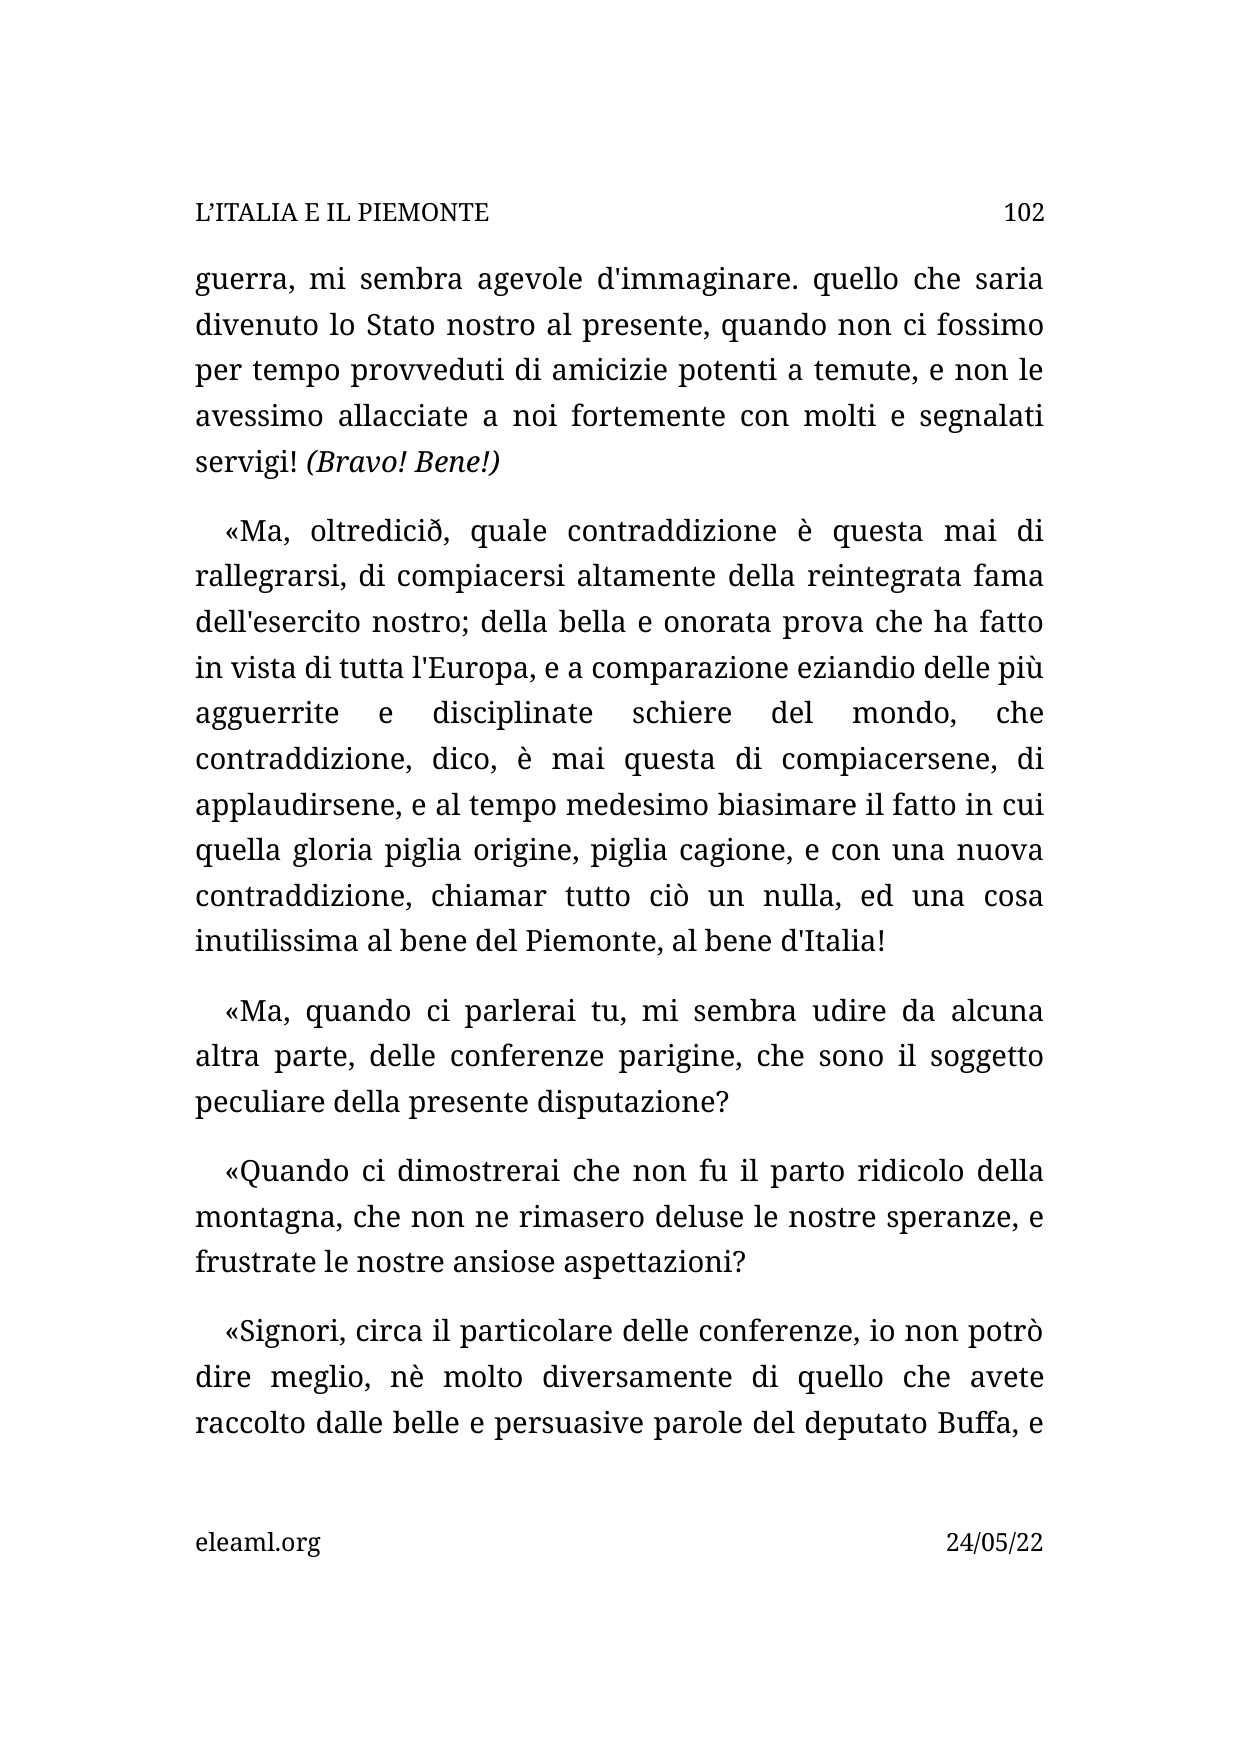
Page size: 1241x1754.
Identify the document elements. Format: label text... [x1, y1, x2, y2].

text «Signori, circa il particolare delle conferenze, io non potrò dire meglio, nè molto diversamente di quello che avete raccolto dalle belle e persuasive parole del deputato Buffa, e [195, 1311, 1045, 1442]
text «Ma, oltredicið, quale contraddizione è questa mai di rallegrarsi, di compiacersi altamente della reintegrata fama dell'esercito nostro; della bella e onorata prova che ha fatto in vista di tutta l'Europa, e a comparazione eziandio delle più agguerrite e disciplinate schiere del mondo, che contraddizione, dico, è mai questa di compiacersene, di applaudirsene, e al tempo medesimo biasimare il fatto in cui quella gloria piglia origine, piglia cagione, e con una nuova contraddizione, chiamar tutto ciò un nulla, ed una cosa inutilissima al bene del Piemonte, al bene d'Italia! [195, 510, 1045, 960]
text «Ma, quando ci parlerai tu, mi sembra udire da alcuna altra parte, delle conferenze parigine, che sono il soggetto peculiare della presente disputazione? [195, 990, 1045, 1121]
text guerra, mi sembra agevole d'immaginare. quello che saria divenuto lo Stato nostro al presente, quando non ci fossimo per tempo provveduti di amicizie potenti a temute, e non le avessimo allacciate a noi fortemente con molti e segnalati servigi! (Bravo! Bene!) [195, 258, 1045, 481]
text «Quando ci dimostrerai che non fu il parto ridicolo della montagna, che non ne rimasero deluse le nostre speranze, e frustrate le nostre ansiose aspettazioni? [195, 1150, 1045, 1281]
